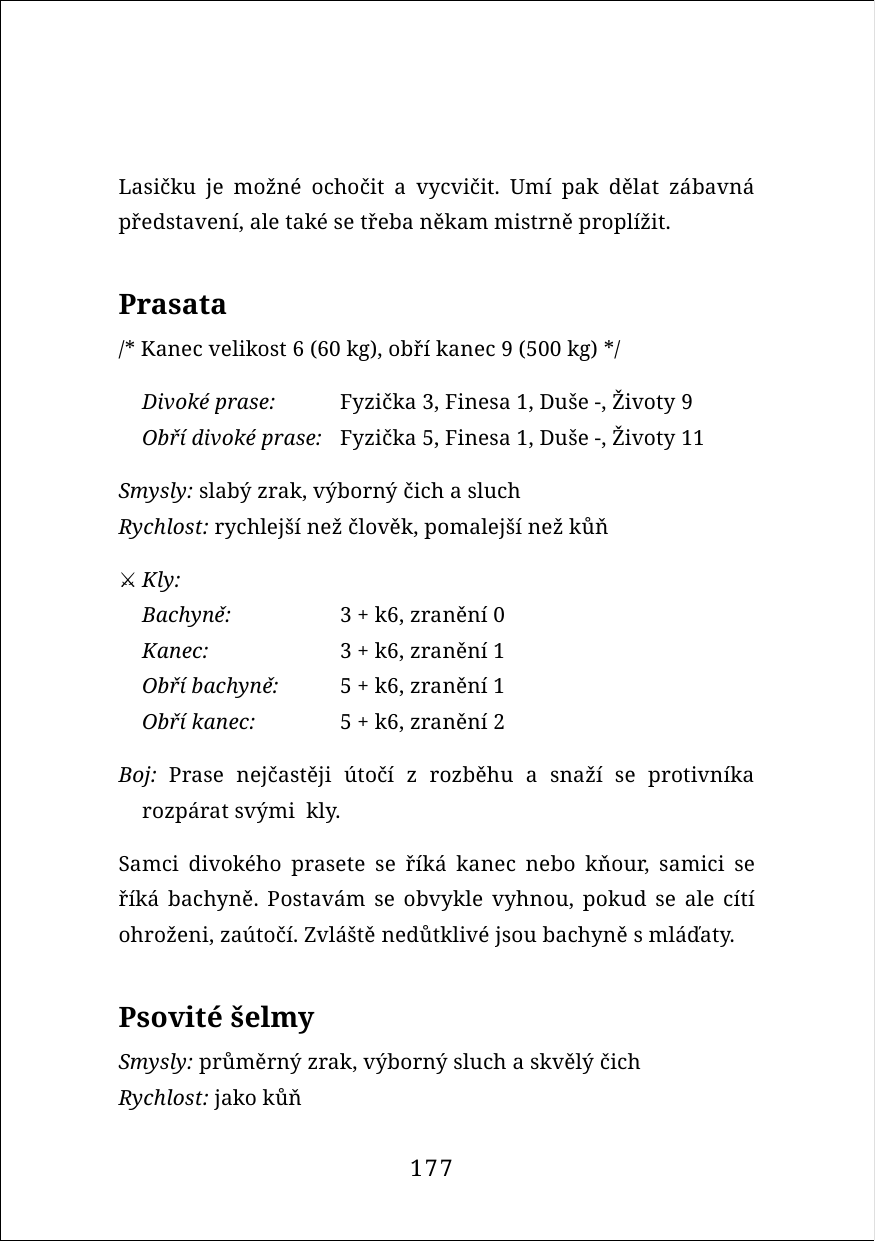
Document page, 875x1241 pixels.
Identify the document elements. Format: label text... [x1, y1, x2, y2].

text Obří kanec: 5 + k6, zranění 2 [142, 707, 756, 736]
text Rychlost: rychlejší než člověk, pomalejší než kůň [118, 512, 756, 540]
text Samci divokého prasete se říká kanec nebo kňour, samici se říká bachyně. Postavám se obvykle vyhnou, pokud se ale cítí ohroženi, zaútočí. Zvláště nedůtklivé jsou bachyně s mláďaty. [118, 849, 756, 948]
text Kanec: 3 + k6, zranění 1 [142, 636, 756, 664]
text Smysly: slabý zrak, výborný čich a sluch [118, 476, 756, 505]
text Smysly: průměrný zrak, výborný sluch a skvělý čich [118, 1047, 756, 1076]
text Lasičku je možné ochočit a vycvičit. Umí pak dělat zábavná představení, ale také se třeba někam mistrně proplížit. [118, 172, 756, 236]
text Obří divoké prase: Fyzička 5, Finesa 1, Duše -, Životy 11 [142, 423, 756, 451]
text Bachyně: 3 + k6, zranění 0 [142, 601, 756, 629]
text ⚔ Kly: [118, 565, 756, 593]
text Boj: Prase nejčastěji útočí z rozběhu a snaží se protivníka rozpárat svými kly. [118, 760, 756, 824]
text /* Kanec velikost 6 (60 kg), obří kanec 9 (500 kg) */ [118, 334, 756, 363]
text Obří bachyně: 5 + k6, zranění 1 [142, 672, 756, 700]
subtitle Prasata [118, 284, 756, 322]
text Divoké prase: Fyzička 3, Finesa 1, Duše -, Životy 9 [142, 387, 756, 416]
text Rychlost: jako kůň [118, 1083, 756, 1111]
subtitle Psovité šelmy [118, 997, 756, 1035]
